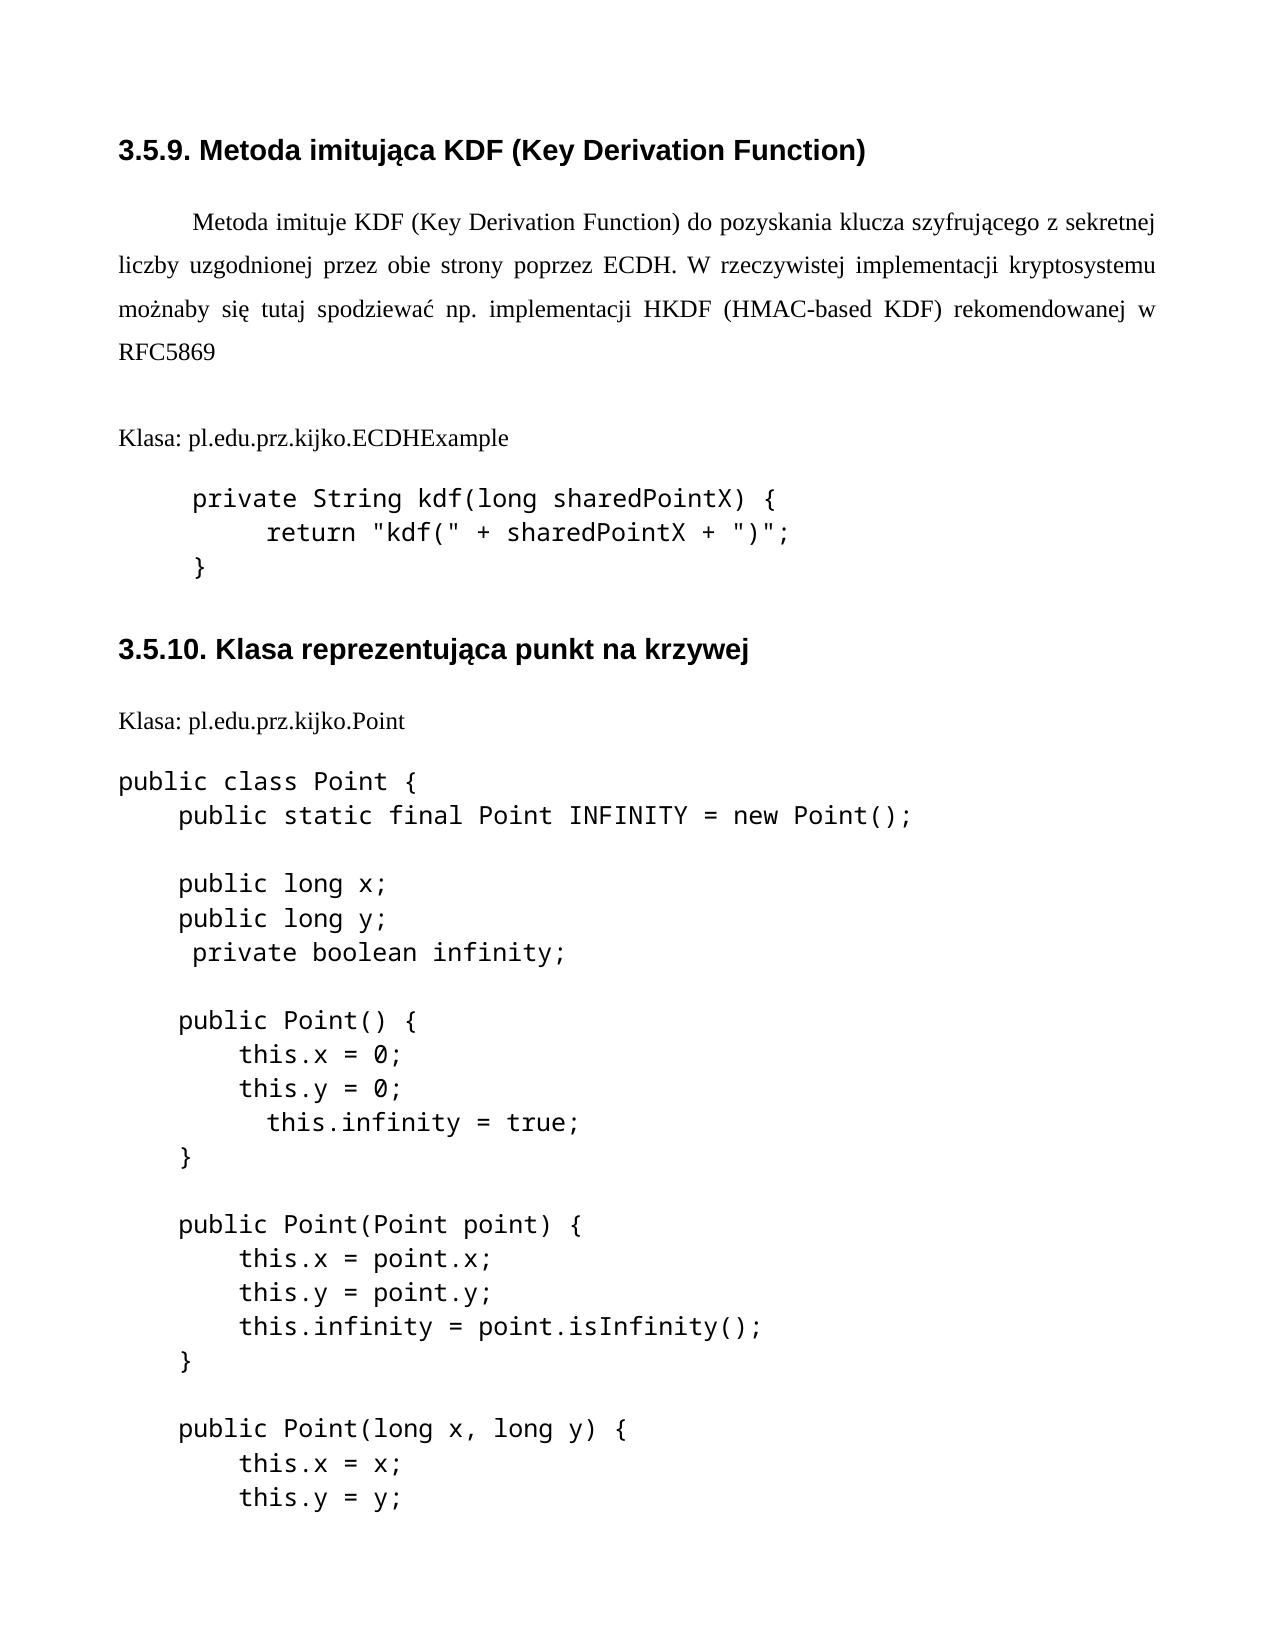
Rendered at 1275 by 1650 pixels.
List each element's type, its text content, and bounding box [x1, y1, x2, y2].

text this.y = point.y; [118, 1275, 1157, 1309]
text Klasa: pl.edu.prz.kijko.Point [118, 706, 1157, 735]
text } [118, 1139, 1157, 1173]
text public Point(Point point) { [118, 1207, 1157, 1241]
text Klasa: pl.edu.prz.kijko.ECDHExample [118, 423, 1157, 452]
subtitle 3.5.10. Klasa reprezentująca punkt na krzywej [118, 632, 1157, 665]
text public Point(long x, long y) { [118, 1411, 1157, 1445]
text this.x = point.x; [118, 1241, 1157, 1275]
text public static final Point INFINITY = new Point(); [118, 798, 1157, 832]
text private boolean infinity; [118, 934, 1157, 968]
text return "kdf(" + sharedPointX + ")"; [118, 515, 1157, 549]
text this.infinity = point.isInfinity(); [118, 1309, 1157, 1343]
text public long y; [118, 900, 1157, 934]
text this.infinity = true; [118, 1104, 1157, 1139]
text this.y = y; [118, 1479, 1157, 1513]
text } [118, 1343, 1157, 1377]
subtitle 3.5.9. Metoda imitująca KDF (Key Derivation Function) [118, 133, 1157, 166]
text public long x; [118, 866, 1157, 900]
text this.x = x; [118, 1445, 1157, 1479]
text Metoda imituje KDF (Key Derivation Function) do pozyskania klucza szyfrującego z sekretnej liczby uzgodnionej przez obie strony poprzez ECDH. W rzeczywistej implementacji kryptosystemu możnaby się tutaj spodziewać np. implementacji HKDF (HMAC-based KDF) rekomendowanej w RFC5869 [118, 207, 1157, 366]
text this.y = 0; [118, 1071, 1157, 1104]
text public class Point { [118, 764, 1157, 798]
text private String kdf(long sharedPointX) { [118, 481, 1157, 515]
text this.x = 0; [118, 1036, 1157, 1071]
text } [118, 549, 1157, 583]
text public Point() { [118, 1002, 1157, 1036]
